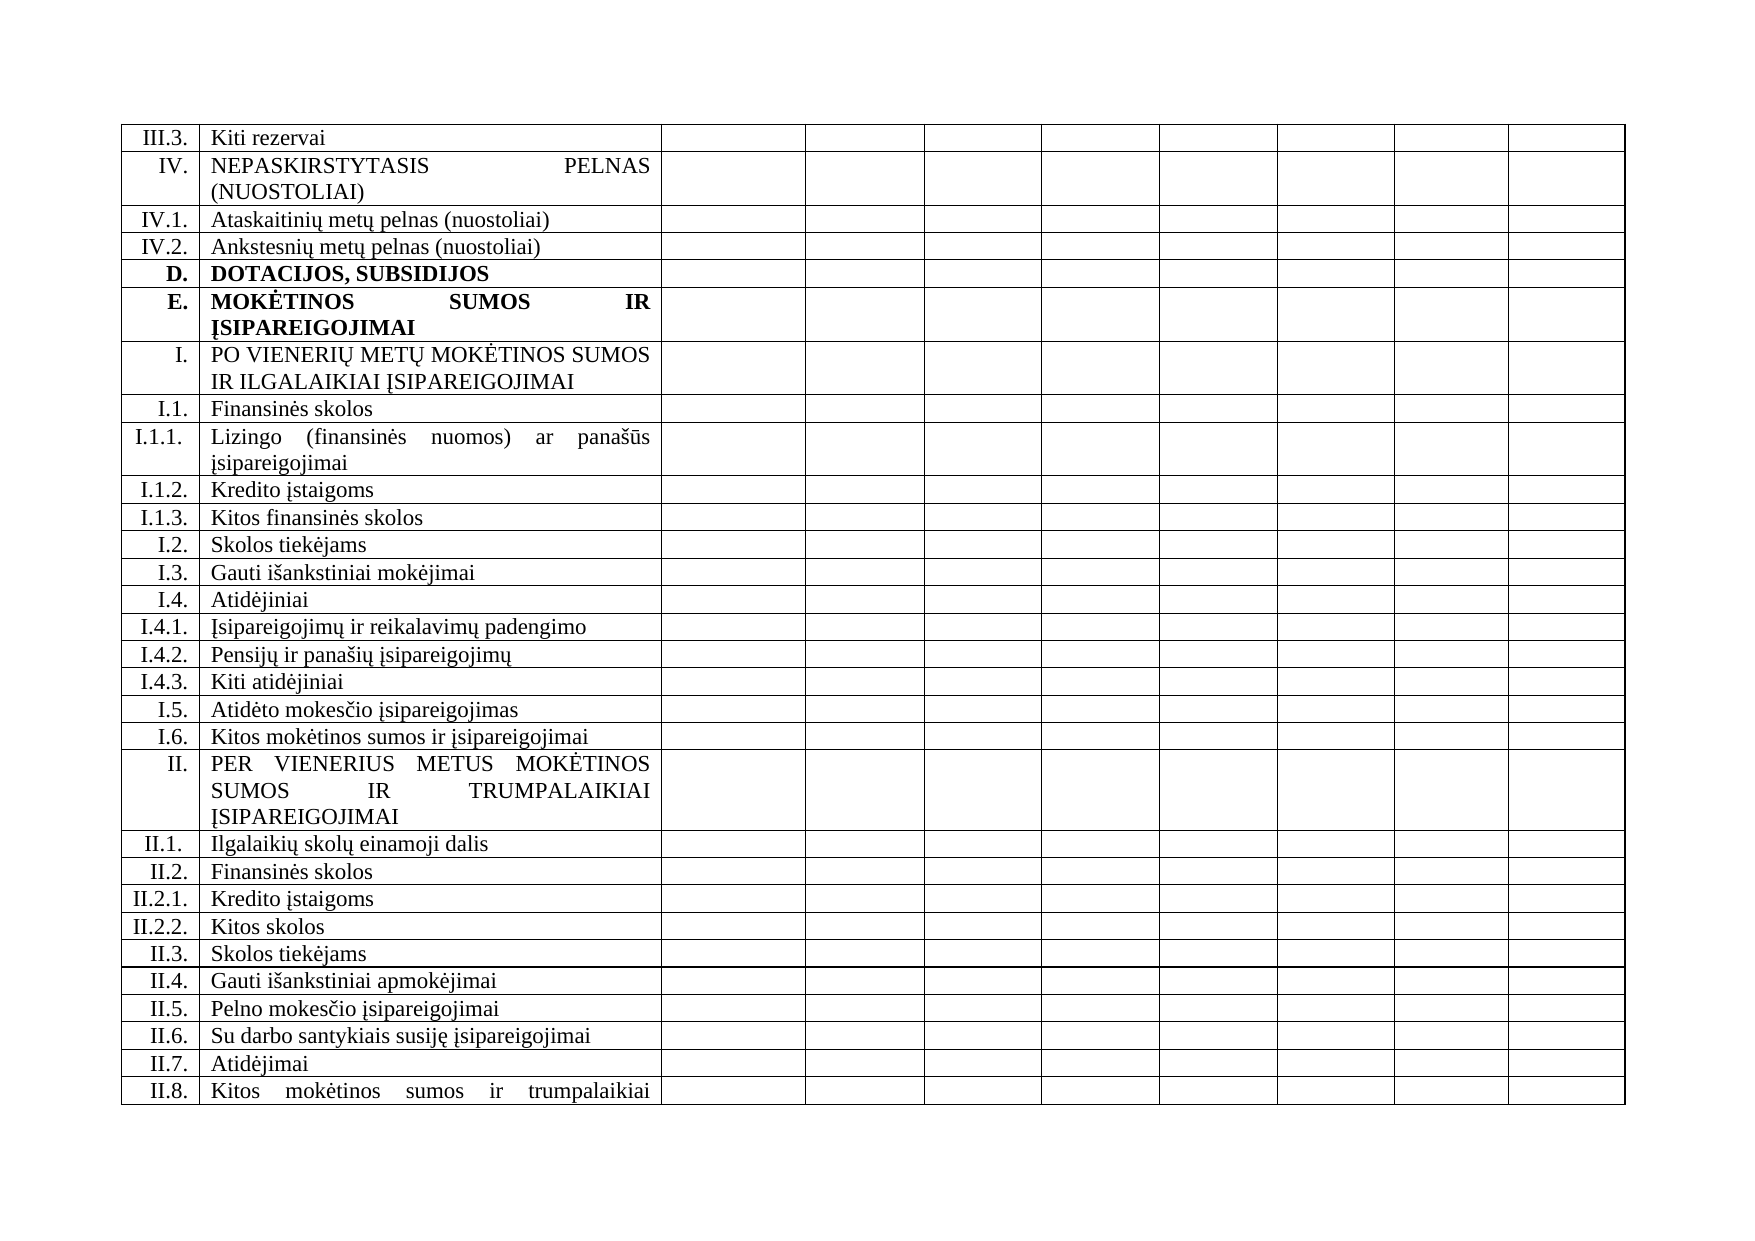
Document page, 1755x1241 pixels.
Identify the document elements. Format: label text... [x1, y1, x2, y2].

table_cell I. [122, 342, 199, 394]
table_cell [925, 831, 1041, 857]
table_cell I.4.2. [122, 641, 199, 667]
table_cell [1643, 232, 1671, 259]
table_cell [1643, 503, 1671, 530]
table_cell [925, 750, 1041, 829]
table_cell [925, 614, 1041, 640]
table_cell [1395, 968, 1508, 994]
table_cell II.2.2. [122, 913, 199, 939]
table_cell [1278, 723, 1394, 749]
table_cell [1643, 939, 1671, 966]
table_cell [1626, 1021, 1643, 1049]
table_cell [1278, 858, 1394, 884]
table_cell [1278, 206, 1394, 232]
table_cell [925, 586, 1041, 612]
table_cell [1278, 995, 1394, 1021]
table_cell [1160, 586, 1277, 612]
table_cell I.1.1. [122, 423, 199, 475]
table_cell [1395, 614, 1508, 640]
table_cell [1278, 586, 1394, 612]
table_cell [1042, 288, 1159, 341]
table_cell [1395, 913, 1508, 939]
table_cell [806, 641, 924, 667]
table_cell [1626, 585, 1643, 612]
table_cell Gauti išankstiniai mokėjimai [200, 559, 661, 585]
table_cell [806, 423, 924, 475]
table_cell [1626, 695, 1643, 722]
table_cell [1278, 885, 1394, 912]
table_cell [806, 885, 924, 912]
table_cell [1278, 504, 1394, 530]
table_cell I.1. [122, 395, 199, 422]
table_cell [1042, 831, 1159, 857]
table_cell [1278, 696, 1394, 722]
table_cell [1160, 125, 1277, 151]
table_cell [1509, 968, 1624, 994]
table_cell [662, 586, 805, 612]
table_cell [1395, 125, 1508, 151]
table_cell [925, 913, 1041, 939]
table_cell [662, 641, 805, 667]
table_cell [1509, 559, 1624, 585]
table_cell II.1. [122, 831, 199, 857]
table_cell [1643, 695, 1671, 722]
table_cell [806, 586, 924, 612]
table_cell Kitos mokėtinos sumos ir įsipareigojimai [200, 723, 661, 749]
table_cell [806, 968, 924, 994]
table_cell [925, 288, 1041, 341]
table_cell E. [122, 288, 199, 341]
table_cell Ankstesnių metų pelnas (nuostoliai) [200, 233, 661, 259]
table_cell [1042, 885, 1159, 912]
table_cell [1278, 1077, 1394, 1103]
table_cell [662, 696, 805, 722]
table_cell [1395, 995, 1508, 1021]
table_cell [1042, 152, 1159, 204]
table_cell [1643, 151, 1671, 204]
table_cell [1509, 696, 1624, 722]
table_cell [806, 668, 924, 694]
table_cell [1160, 913, 1277, 939]
table_cell DOTACIJOS, SUBSIDIJOS [200, 260, 661, 287]
table_cell [1042, 260, 1159, 287]
table_cell I.2. [122, 531, 199, 558]
table_cell [1395, 206, 1508, 232]
table_cell [662, 152, 805, 204]
table_cell [1278, 288, 1394, 341]
table_cell [1278, 1022, 1394, 1049]
table_cell [1509, 641, 1624, 667]
table_cell Skolos tiekėjams [200, 940, 661, 966]
table_cell III.3. [122, 125, 199, 151]
table_cell [1626, 232, 1643, 259]
table_cell [806, 858, 924, 884]
table_cell [1626, 124, 1643, 151]
table_cell [1509, 614, 1624, 640]
table_cell [1042, 858, 1159, 884]
table_cell Gauti išankstiniai apmokėjimai [200, 968, 661, 994]
table_cell [1643, 912, 1671, 939]
table_cell [1042, 1022, 1159, 1049]
table_cell II.8. [122, 1077, 199, 1103]
table_cell Ilgalaikių skolų einamoji dalis [200, 831, 661, 857]
table_cell [925, 995, 1041, 1021]
table_cell [1160, 559, 1277, 585]
table_cell IV.2. [122, 233, 199, 259]
table_cell [1278, 614, 1394, 640]
table_cell [925, 723, 1041, 749]
table_cell [1626, 287, 1643, 341]
table_cell [662, 504, 805, 530]
table_cell [806, 288, 924, 341]
table_cell [1395, 940, 1508, 966]
table_cell [806, 1022, 924, 1049]
table_cell [806, 614, 924, 640]
table_cell Finansinės skolos [200, 395, 661, 422]
table_cell [1395, 723, 1508, 749]
table_cell [1278, 641, 1394, 667]
table_cell [1395, 233, 1508, 259]
table_cell [1509, 504, 1624, 530]
table_cell [1160, 723, 1277, 749]
table_cell [806, 260, 924, 287]
table_cell [1160, 750, 1277, 829]
table_cell [1626, 558, 1643, 585]
table_cell [1042, 641, 1159, 667]
table_cell [925, 1050, 1041, 1076]
table_cell [925, 395, 1041, 422]
table_cell [1160, 395, 1277, 422]
table_cell [925, 885, 1041, 912]
table_cell [1278, 1050, 1394, 1076]
table_cell [1643, 1049, 1671, 1076]
table_cell [925, 696, 1041, 722]
table_cell II.2. [122, 858, 199, 884]
table_cell [1643, 640, 1671, 667]
table_cell [1509, 152, 1624, 204]
table_cell [662, 723, 805, 749]
table_cell [1509, 260, 1624, 287]
table_cell [1042, 940, 1159, 966]
table_cell [1278, 531, 1394, 558]
table_cell [1160, 995, 1277, 1021]
table_cell I.1.3. [122, 504, 199, 530]
table_cell [1509, 288, 1624, 341]
table_cell [662, 423, 805, 475]
table_cell I.4. [122, 586, 199, 612]
table_cell [1626, 341, 1643, 394]
table_cell I.5. [122, 696, 199, 722]
table_cell Kredito įstaigoms [200, 885, 661, 912]
table_cell [1042, 1050, 1159, 1076]
table_cell [1160, 940, 1277, 966]
table_cell [925, 668, 1041, 694]
table_cell [925, 641, 1041, 667]
table_cell [1626, 994, 1643, 1021]
table_cell Ataskaitinių metų pelnas (nuostoliai) [200, 206, 661, 232]
table_cell NEPASKIRSTYTASIS PELNAS (NUOSTOLIAI) [200, 152, 661, 204]
table_cell [1509, 831, 1624, 857]
table_cell [1160, 288, 1277, 341]
table_cell [1509, 531, 1624, 558]
table_cell II.7. [122, 1050, 199, 1076]
table_cell [1643, 1021, 1671, 1049]
table_cell [1643, 475, 1671, 503]
table_cell I.4.3. [122, 668, 199, 694]
table_cell [1509, 995, 1624, 1021]
table_cell [925, 531, 1041, 558]
table_cell [925, 206, 1041, 232]
table_cell [1395, 260, 1508, 287]
table_cell Pelno mokesčio įsipareigojimai [200, 995, 661, 1021]
table_cell [1626, 912, 1643, 939]
table_cell [806, 395, 924, 422]
table_cell [1643, 124, 1671, 151]
table_cell [1509, 586, 1624, 612]
table_cell Atidėjimai [200, 1050, 661, 1076]
table_cell [1395, 395, 1508, 422]
table_cell I.3. [122, 559, 199, 585]
table_cell [1643, 422, 1671, 475]
table_cell [1626, 722, 1643, 749]
table_cell [662, 559, 805, 585]
table_cell [806, 1077, 924, 1103]
table_cell Kiti atidėjiniai [200, 668, 661, 694]
table_cell [806, 940, 924, 966]
table_cell [1626, 394, 1643, 422]
table_cell [1626, 857, 1643, 884]
table_cell [1626, 151, 1643, 204]
table_cell [806, 152, 924, 204]
table_cell [1395, 641, 1508, 667]
table_cell [1643, 667, 1671, 694]
table_cell [1278, 476, 1394, 503]
table_cell [1643, 394, 1671, 422]
table_cell Pensijų ir panašių įsipareigojimų [200, 641, 661, 667]
table_cell Skolos tiekėjams [200, 531, 661, 558]
table_cell [662, 206, 805, 232]
table_cell [1042, 395, 1159, 422]
table_cell [1042, 668, 1159, 694]
table_cell Įsipareigojimų ir reikalavimų padengimo [200, 614, 661, 640]
table_cell [1643, 613, 1671, 640]
table_cell [1042, 559, 1159, 585]
table_cell [1395, 831, 1508, 857]
table_cell [1643, 341, 1671, 394]
table_cell [1160, 641, 1277, 667]
table_cell [1509, 1050, 1624, 1076]
table_cell [1509, 668, 1624, 694]
table_cell [662, 476, 805, 503]
table_cell [1509, 476, 1624, 503]
table_cell [1042, 723, 1159, 749]
table_cell [662, 342, 805, 394]
table_cell [662, 913, 805, 939]
table_cell [1160, 696, 1277, 722]
table_cell [662, 531, 805, 558]
table_cell [1278, 968, 1394, 994]
table_cell Kitos mokėtinos sumos ir trumpalaikiai [200, 1077, 661, 1103]
table_cell [1626, 749, 1643, 829]
table_cell PO VIENERIŲ METŲ MOKĖTINOS SUMOS IR ILGALAIKIAI ĮSIPAREIGOJIMAI [200, 342, 661, 394]
table_cell [806, 206, 924, 232]
table_cell [806, 559, 924, 585]
table_cell [1278, 233, 1394, 259]
table_cell [806, 233, 924, 259]
table_cell [1643, 722, 1671, 749]
table_cell [1042, 423, 1159, 475]
table_cell [1395, 531, 1508, 558]
table_cell [1509, 913, 1624, 939]
table_cell [806, 125, 924, 151]
table_cell [1626, 667, 1643, 694]
table_cell [1042, 476, 1159, 503]
table_cell [806, 831, 924, 857]
table_cell [1626, 530, 1643, 558]
table_cell [1042, 125, 1159, 151]
table_cell [1395, 696, 1508, 722]
table_cell [1395, 288, 1508, 341]
table_cell [806, 1050, 924, 1076]
table_cell [1626, 613, 1643, 640]
table_cell Lizingo (finansinės nuomos) ar panašūs įsipareigojimai [200, 423, 661, 475]
table_cell [1626, 640, 1643, 667]
table_cell [925, 504, 1041, 530]
table_cell Kredito įstaigoms [200, 476, 661, 503]
table_cell [1395, 423, 1508, 475]
table_cell [1042, 233, 1159, 259]
table_cell [1395, 668, 1508, 694]
table_cell I.1.2. [122, 476, 199, 503]
table_cell [925, 423, 1041, 475]
table_cell [925, 152, 1041, 204]
table_cell [806, 504, 924, 530]
table_cell [1643, 884, 1671, 912]
table_cell Su darbo santykiais susiję įsipareigojimai [200, 1022, 661, 1049]
table_cell Kiti rezervai [200, 125, 661, 151]
table_cell D. [122, 260, 199, 287]
table_cell [1395, 342, 1508, 394]
table_cell [806, 913, 924, 939]
table_cell [662, 995, 805, 1021]
table_cell [1395, 476, 1508, 503]
table_cell [1509, 1077, 1624, 1103]
table_cell [1395, 858, 1508, 884]
table_cell [662, 288, 805, 341]
table_cell [1160, 1022, 1277, 1049]
table_cell [1160, 885, 1277, 912]
table_cell [1395, 586, 1508, 612]
table_cell [1395, 1022, 1508, 1049]
table_cell [1278, 125, 1394, 151]
table_cell [1643, 287, 1671, 341]
table_cell [925, 1077, 1041, 1103]
table_cell [925, 858, 1041, 884]
table_cell Finansinės skolos [200, 858, 661, 884]
table_cell [925, 125, 1041, 151]
table_cell [1042, 614, 1159, 640]
table_cell [662, 940, 805, 966]
table_cell [1395, 1050, 1508, 1076]
table_cell [662, 858, 805, 884]
table_cell [662, 395, 805, 422]
table_cell [1643, 530, 1671, 558]
table_cell [806, 476, 924, 503]
table_cell [806, 696, 924, 722]
table_cell [1509, 858, 1624, 884]
table_cell [1626, 884, 1643, 912]
table_cell [662, 750, 805, 829]
table_cell [925, 968, 1041, 994]
table_cell [806, 995, 924, 1021]
table_cell [662, 1077, 805, 1103]
table_cell [1509, 423, 1624, 475]
table_cell [1509, 723, 1624, 749]
table_cell II.3. [122, 940, 199, 966]
table_cell [1626, 475, 1643, 503]
table_cell [1509, 885, 1624, 912]
table_cell Kitos skolos [200, 913, 661, 939]
table_cell [1160, 206, 1277, 232]
table_cell [1395, 750, 1508, 829]
table_cell [1509, 940, 1624, 966]
table_cell [662, 1022, 805, 1049]
table_cell Kitos finansinės skolos [200, 504, 661, 530]
table_cell [1278, 423, 1394, 475]
table_cell [1278, 260, 1394, 287]
table_cell [1160, 968, 1277, 994]
table_cell [925, 1022, 1041, 1049]
table_cell [1626, 830, 1643, 857]
table_cell [1643, 585, 1671, 612]
table_cell [1042, 913, 1159, 939]
table_cell [1160, 858, 1277, 884]
table_cell [1160, 1050, 1277, 1076]
table_cell MOKĖTINOS SUMOS IR ĮSIPAREIGOJIMAI [200, 288, 661, 341]
table_cell [662, 885, 805, 912]
table_cell [1042, 995, 1159, 1021]
table_cell [662, 125, 805, 151]
table_cell [1160, 531, 1277, 558]
table_cell [1042, 586, 1159, 612]
table_cell [1042, 342, 1159, 394]
table_cell [1160, 260, 1277, 287]
table_cell I.6. [122, 723, 199, 749]
table_cell [1042, 504, 1159, 530]
table_cell [1042, 206, 1159, 232]
table_cell [1395, 885, 1508, 912]
table_cell [1278, 913, 1394, 939]
table_cell Atidėjiniai [200, 586, 661, 612]
table_cell [1643, 749, 1671, 829]
table_cell IV.1. [122, 206, 199, 232]
table_cell [662, 614, 805, 640]
table_cell [1643, 259, 1671, 287]
table_cell [662, 668, 805, 694]
table_cell [1643, 857, 1671, 884]
table_cell [1042, 531, 1159, 558]
table_cell [1643, 558, 1671, 585]
table_cell [1278, 342, 1394, 394]
table_cell [1626, 939, 1643, 966]
table_cell [1278, 559, 1394, 585]
table_cell [1160, 614, 1277, 640]
table_cell [1509, 342, 1624, 394]
table_cell II.4. [122, 968, 199, 994]
table_cell [1509, 125, 1624, 151]
table_cell [1643, 966, 1671, 994]
table_cell [1278, 395, 1394, 422]
table_cell [1042, 968, 1159, 994]
table_cell [1626, 422, 1643, 475]
table_cell [662, 1050, 805, 1076]
table_cell [1042, 750, 1159, 829]
table_cell [1160, 423, 1277, 475]
table_cell [925, 260, 1041, 287]
table_cell [806, 750, 924, 829]
table_cell II.6. [122, 1022, 199, 1049]
table_cell [1626, 259, 1643, 287]
table_cell [925, 233, 1041, 259]
table_cell [1278, 831, 1394, 857]
table_cell [662, 968, 805, 994]
table_cell [1278, 668, 1394, 694]
table_cell [662, 831, 805, 857]
table_cell [1509, 395, 1624, 422]
table_cell [1160, 1077, 1277, 1103]
table_cell [1395, 559, 1508, 585]
table_cell [1626, 966, 1643, 994]
table_cell [1643, 830, 1671, 857]
table_cell [1643, 1076, 1671, 1103]
table_cell II. [122, 750, 199, 829]
table_cell [1509, 233, 1624, 259]
table_cell II.2.1. [122, 885, 199, 912]
table_cell [1509, 750, 1624, 829]
table_cell [925, 342, 1041, 394]
table_cell I.4.1. [122, 614, 199, 640]
table_cell [1626, 1049, 1643, 1076]
table_cell [1160, 831, 1277, 857]
table_cell [1626, 1076, 1643, 1103]
table_cell [1278, 152, 1394, 204]
table_cell [1395, 152, 1508, 204]
table_cell [1160, 668, 1277, 694]
table_cell [1643, 994, 1671, 1021]
table_cell [1278, 750, 1394, 829]
table_cell Atidėto mokesčio įsipareigojimas [200, 696, 661, 722]
table_cell [1509, 206, 1624, 232]
table_cell [1160, 152, 1277, 204]
table_cell [1042, 696, 1159, 722]
table_cell [1509, 1022, 1624, 1049]
table_cell [806, 531, 924, 558]
table_cell PER VIENERIUS METUS MOKĖTINOS SUMOS IR TRUMPALAIKIAI ĮSIPAREIGOJIMAI [200, 750, 661, 829]
table_cell [662, 260, 805, 287]
table_cell II.5. [122, 995, 199, 1021]
table_cell [1278, 940, 1394, 966]
table_cell [1626, 503, 1643, 530]
table_cell IV. [122, 152, 199, 204]
table_cell [806, 342, 924, 394]
table_cell [1042, 1077, 1159, 1103]
table_cell [806, 723, 924, 749]
table_cell [925, 476, 1041, 503]
table_cell [1160, 476, 1277, 503]
table_cell [1626, 205, 1643, 232]
table_cell [662, 233, 805, 259]
table_cell [1160, 504, 1277, 530]
table_cell [925, 559, 1041, 585]
table_cell [1395, 504, 1508, 530]
table_cell [925, 940, 1041, 966]
table_cell [1160, 233, 1277, 259]
table_cell [1643, 205, 1671, 232]
table_cell [1395, 1077, 1508, 1103]
table_cell [1160, 342, 1277, 394]
